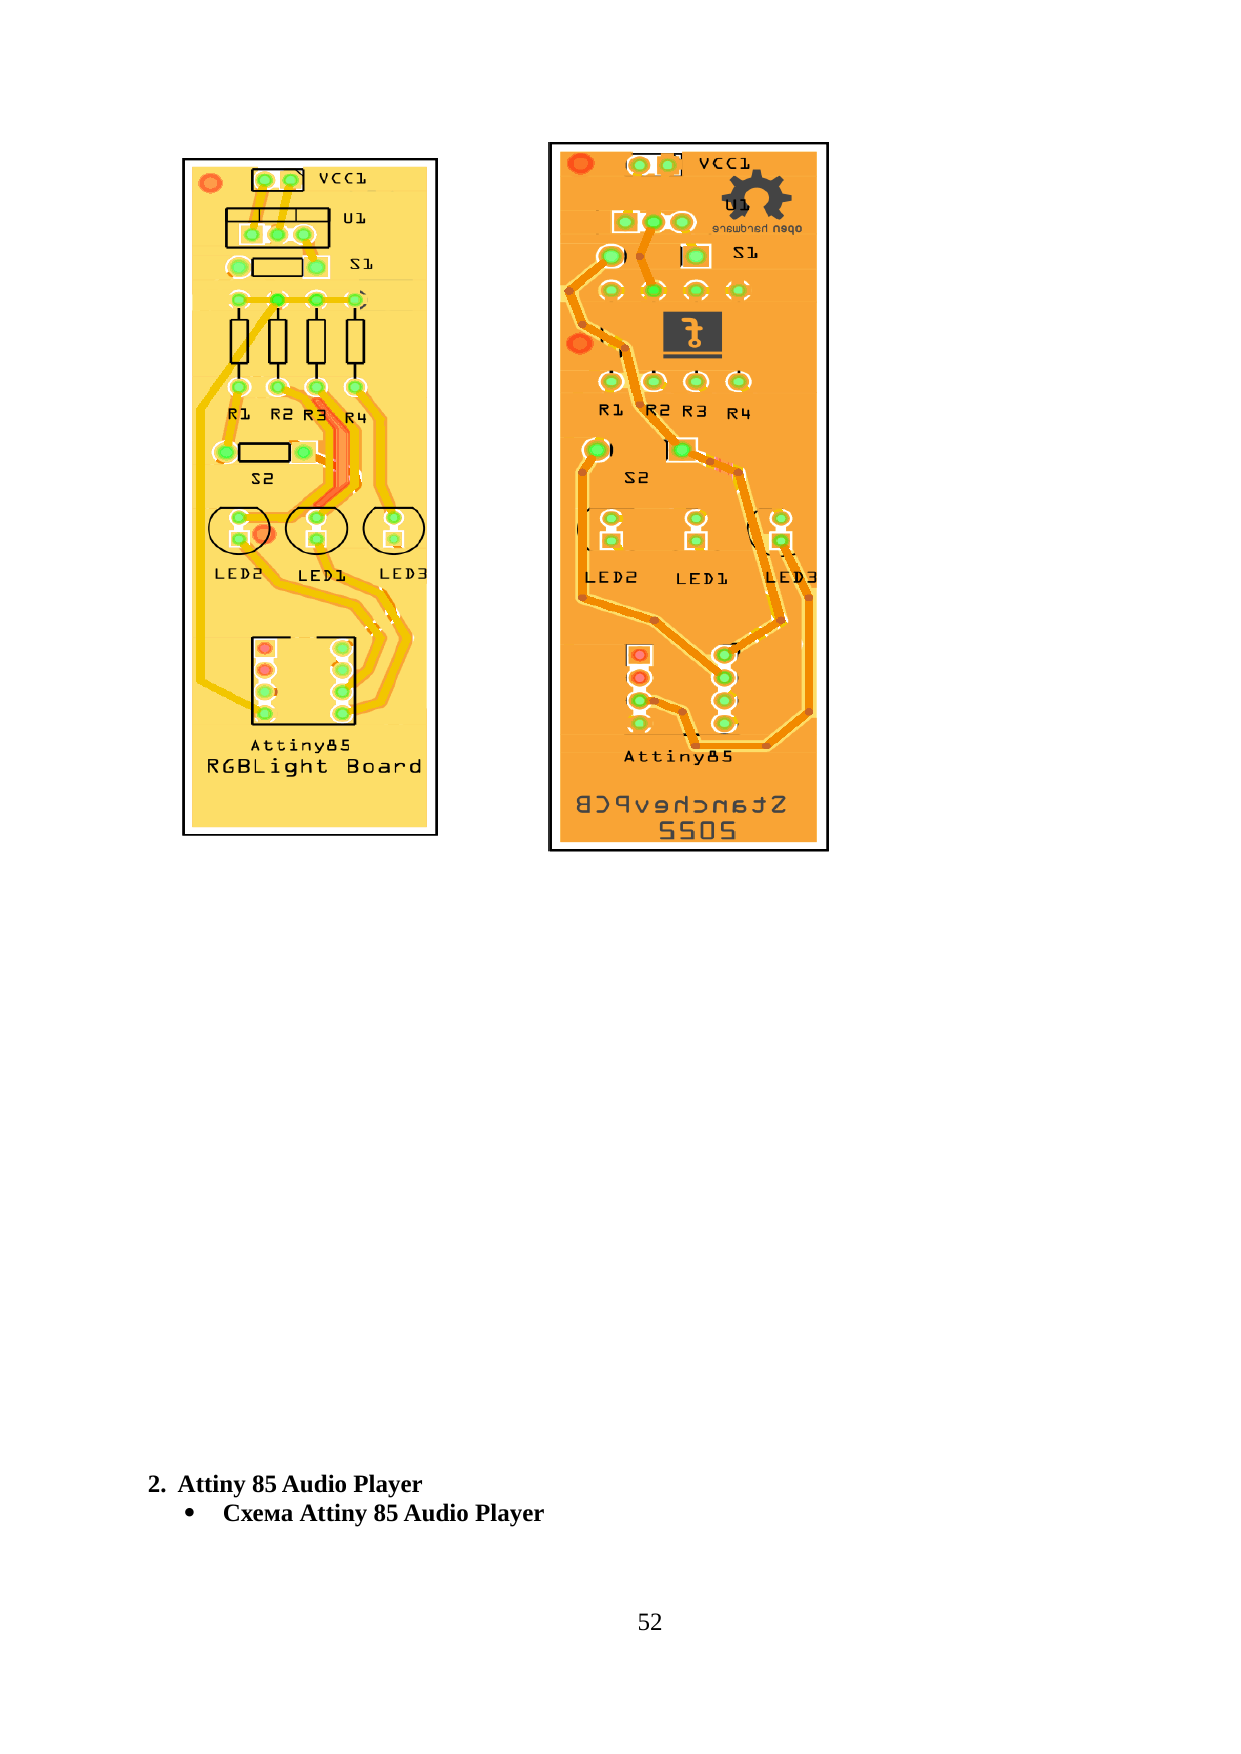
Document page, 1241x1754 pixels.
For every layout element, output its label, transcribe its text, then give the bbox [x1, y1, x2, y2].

picture [167, 150, 449, 840]
text 2. Attiny 85 Audio Player [148, 1469, 1152, 1498]
picture [529, 142, 832, 855]
list Схема Attiny 85 Audio Player [185, 1498, 1152, 1527]
